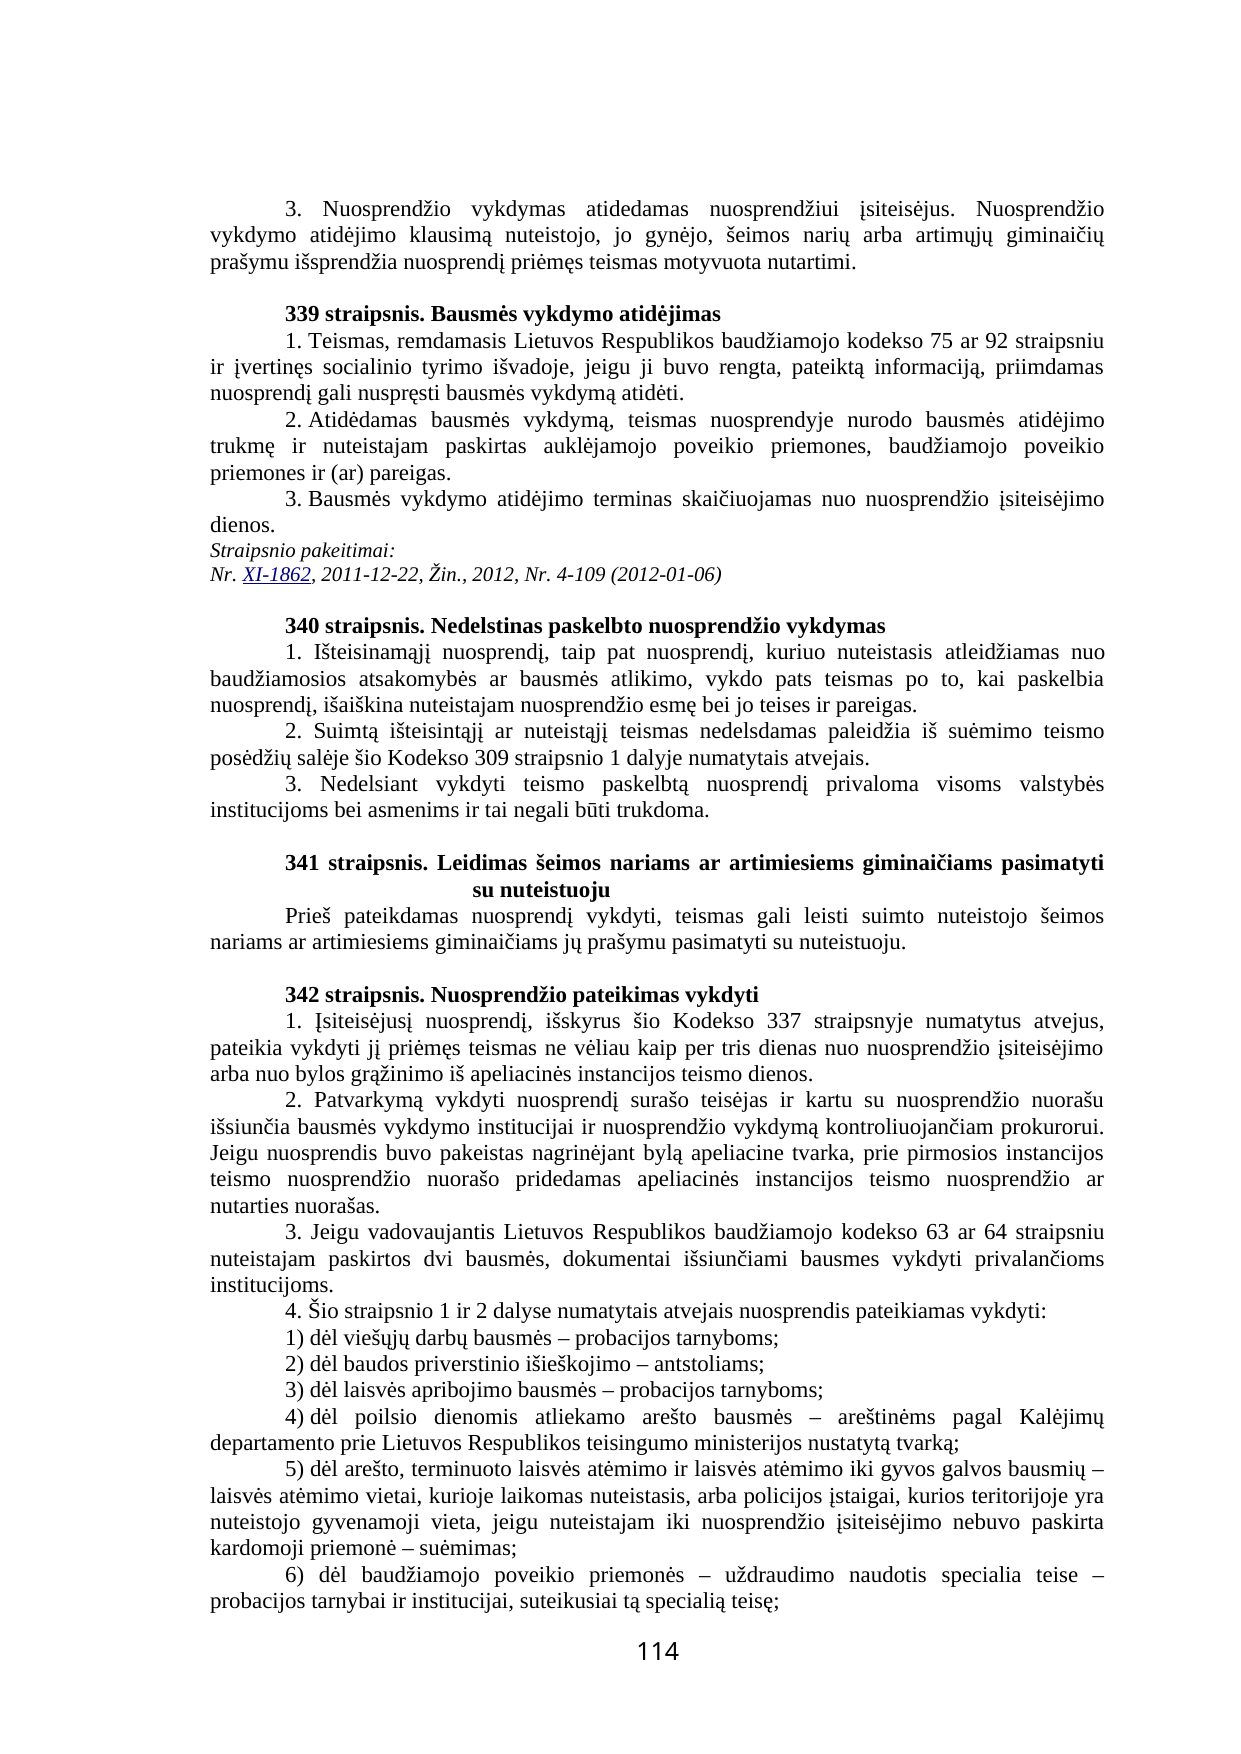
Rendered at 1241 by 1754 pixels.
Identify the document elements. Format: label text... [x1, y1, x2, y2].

text 3) dėl laisvės apribojimo bausmės – probacijos tarnyboms; [210, 1376, 1106, 1403]
text 5) dėl arešto, terminuoto laisvės atėmimo ir laisvės atėmimo iki gyvos galvos bausmių – laisvės atėmimo vietai, kurioje laikomas nuteistasis, arba policijos įstaigai, kurios teritorijoje yra nuteistojo gyvenamoji vieta, jeigu nuteistajam iki nuosprendžio įsiteisėjimo nebuvo paskirta kardomoji priemonė – suėmimas; [210, 1455, 1106, 1561]
text 3. Jeigu vadovaujantis Lietuvos Respublikos baudžiamojo kodekso 63 ar 64 straipsniu nuteistajam paskirtos dvi bausmės, dokumentai išsiunčiami bausmes vykdyti privalančioms institucijoms. [210, 1218, 1106, 1297]
text 3. Nuosprendžio vykdymas atidedamas nuosprendžiui įsiteisėjus. Nuosprendžio vykdymo atidėjimo klausimą nuteistojo, jo gynėjo, šeimos narių arba artimųjų giminaičių prašymu išsprendžia nuosprendį priėmęs teismas motyvuota nutartimi. [210, 195, 1106, 274]
text 341 straipsnis. Leidimas šeimos nariams ar artimiesiems giminaičiams pasimatyti su nuteistuoju [285, 849, 1106, 902]
text 6) dėl baudžiamojo poveikio priemonės – uždraudimo naudotis specialia teise – probacijos tarnybai ir institucijai, suteikusiai tą specialią teisę; [210, 1561, 1106, 1613]
text 4. Šio straipsnio 1 ir 2 dalyse numatytais atvejais nuosprendis pateikiamas vykdyti: [210, 1297, 1106, 1324]
text 342 straipsnis. Nuosprendžio pateikimas vykdyti [210, 981, 1106, 1007]
text 1. Teismas, remdamasis Lietuvos Respublikos baudžiamojo kodekso 75 ar 92 straipsniu ir įvertinęs socialinio tyrimo išvadoje, jeigu ji buvo rengta, pateiktą informaciją, priimdamas nuosprendį gali nuspręsti bausmės vykdymą atidėti. [210, 327, 1106, 406]
text Nr. XI-1862, 2011-12-22, Žin., 2012, Nr. 4-109 (2012-01-06) [210, 562, 1106, 586]
text 1. Išteisinamąjį nuosprendį, taip pat nuosprendį, kuriuo nuteistasis atleidžiamas nuo baudžiamosios atsakomybės ar bausmės atlikimo, vykdo pats teismas po to, kai paskelbia nuosprendį, išaiškina nuteistajam nuosprendžio esmę bei jo teises ir pareigas. [210, 638, 1106, 717]
text 1) dėl viešųjų darbų bausmės – probacijos tarnyboms; [210, 1324, 1106, 1350]
text 2. Atidėdamas bausmės vykdymą, teismas nuosprendyje nurodo bausmės atidėjimo trukmę ir nuteistajam paskirtas auklėjamojo poveikio priemones, baudžiamojo poveikio priemones ir (ar) pareigas. [210, 406, 1106, 485]
text 3. Bausmės vykdymo atidėjimo terminas skaičiuojamas nuo nuosprendžio įsiteisėjimo dienos. [210, 485, 1106, 538]
text 2. Patvarkymą vykdyti nuosprendį surašo teisėjas ir kartu su nuosprendžio nuorašu išsiunčia bausmės vykdymo institucijai ir nuosprendžio vykdymą kontroliuojančiam prokurorui. Jeigu nuosprendis buvo pakeistas nagrinėjant bylą apeliacine tvarka, prie pirmosios instancijos teismo nuosprendžio nuorašo pridedamas apeliacinės instancijos teismo nuosprendžio ar nutarties nuorašas. [210, 1086, 1106, 1218]
text 4) dėl poilsio dienomis atliekamo arešto bausmės – areštinėms pagal Kalėjimų departamento prie Lietuvos Respublikos teisingumo ministerijos nustatytą tvarką; [210, 1403, 1106, 1455]
text 2) dėl baudos priverstinio išieškojimo – antstoliams; [210, 1350, 1106, 1376]
text Prieš pateikdamas nuosprendį vykdyti, teismas gali leisti suimto nuteistojo šeimos nariams ar artimiesiems giminaičiams jų prašymu pasimatyti su nuteistuoju. [210, 902, 1106, 955]
text Straipsnio pakeitimai: [210, 538, 1106, 562]
text 3. Nedelsiant vykdyti teismo paskelbtą nuosprendį privaloma visoms valstybės institucijoms bei asmenims ir tai negali būti trukdoma. [210, 770, 1106, 823]
text 1. Įsiteisėjusį nuosprendį, išskyrus šio Kodekso 337 straipsnyje numatytus atvejus, pateikia vykdyti jį priėmęs teismas ne vėliau kaip per tris dienas nuo nuosprendžio įsiteisėjimo arba nuo bylos grąžinimo iš apeliacinės instancijos teismo dienos. [210, 1007, 1106, 1086]
text 339 straipsnis. Bausmės vykdymo atidėjimas [210, 300, 1106, 327]
text 2. Suimtą išteisintąjį ar nuteistąjį teismas nedelsdamas paleidžia iš suėmimo teismo posėdžių salėje šio Kodekso 309 straipsnio 1 dalyje numatytais atvejais. [210, 717, 1106, 770]
text 340 straipsnis. Nedelstinas paskelbto nuosprendžio vykdymas [210, 612, 1106, 638]
